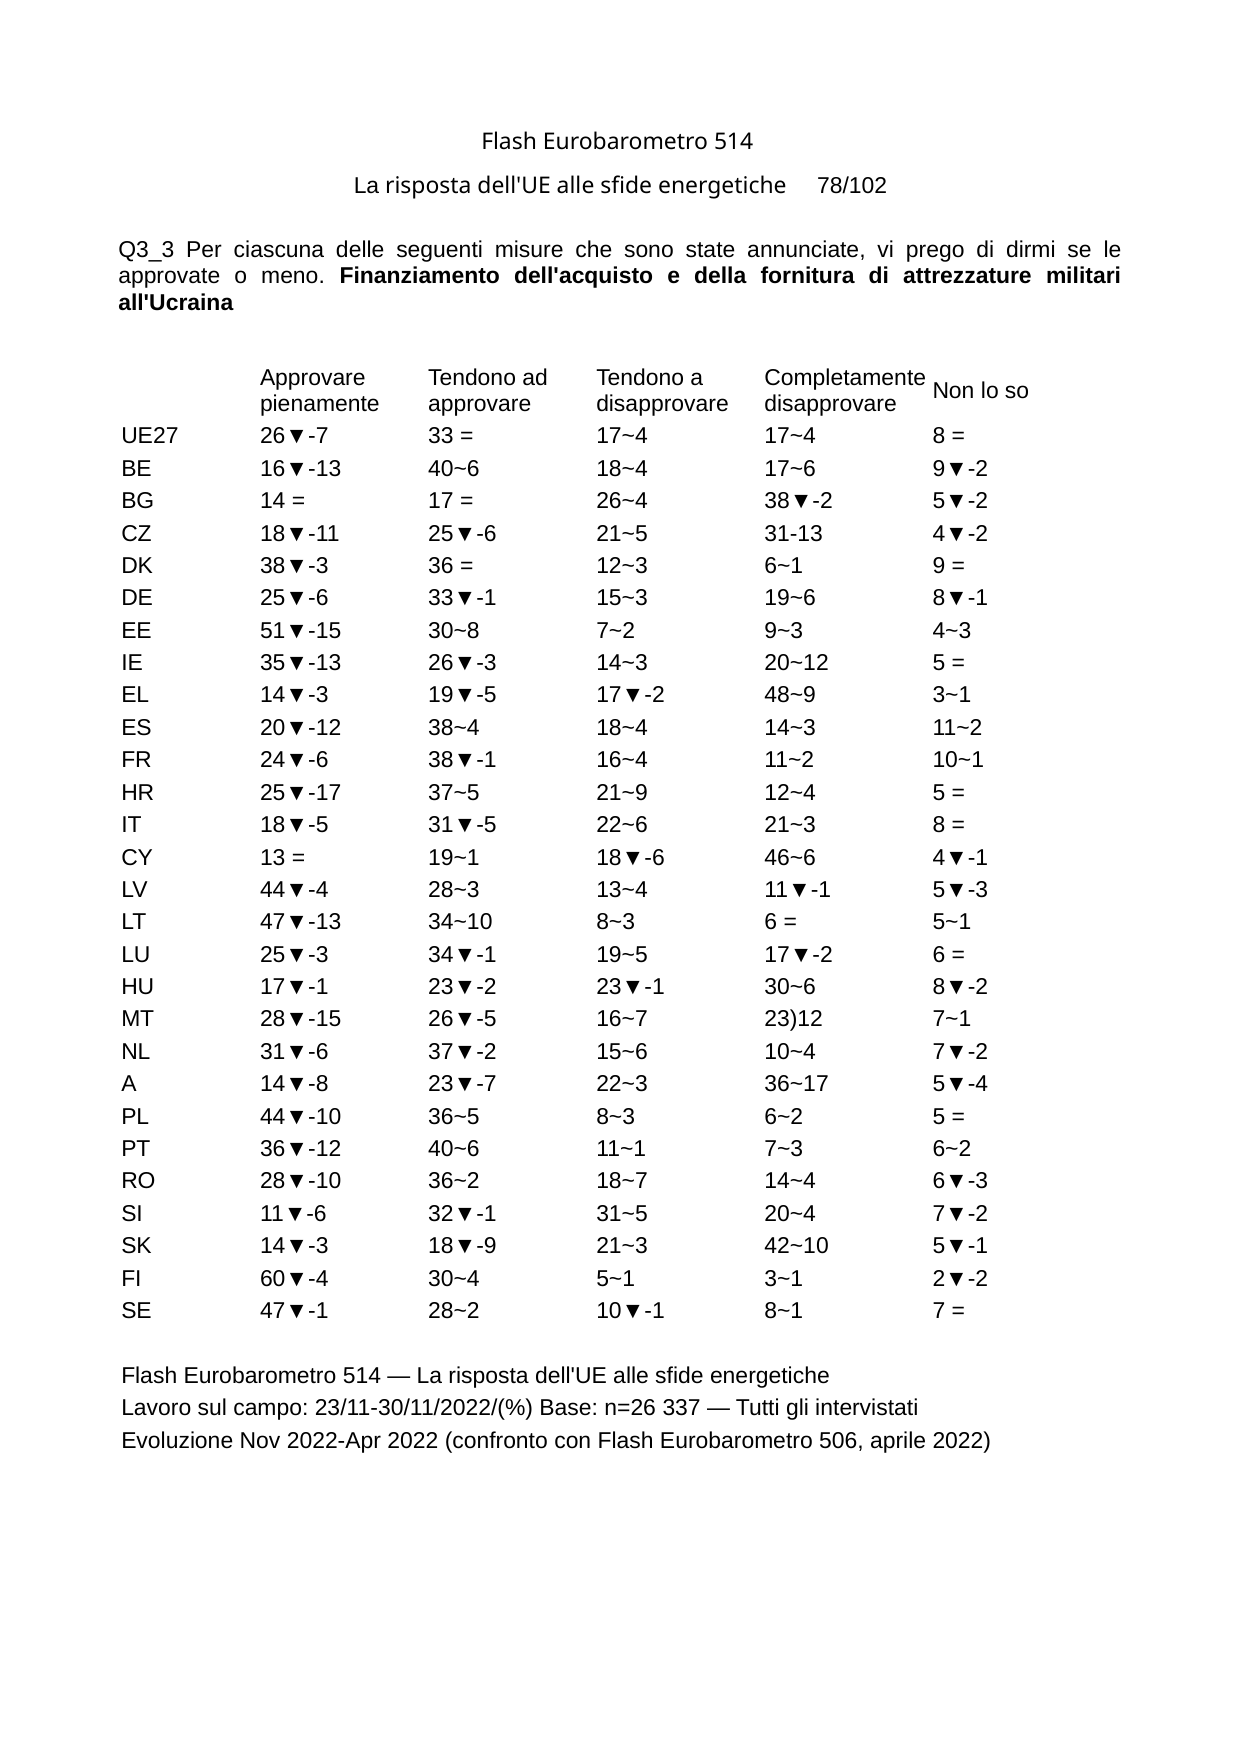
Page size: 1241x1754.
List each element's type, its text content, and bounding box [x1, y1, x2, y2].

table_cell UE27 [118, 419, 257, 452]
table_cell [929, 1326, 1097, 1359]
table_cell 5▼-3 [929, 873, 1097, 905]
table_cell 44▼-10 [257, 1100, 425, 1132]
table_cell SI [118, 1197, 257, 1229]
table_cell SK [118, 1229, 257, 1262]
table_cell 19~6 [761, 581, 929, 614]
table_cell 18▼-9 [425, 1229, 593, 1262]
table_cell 36▼-12 [257, 1132, 425, 1164]
table_header Completamente disapprovare [761, 361, 929, 419]
table_cell 17▼-2 [761, 938, 929, 970]
table_cell CY [118, 840, 257, 873]
table_cell 15~6 [593, 1035, 761, 1067]
table_cell EL [118, 679, 257, 711]
table_cell 5 = [929, 776, 1097, 808]
table_cell Flash Eurobarometro 514 — La risposta dell'UE alle sfide energetiche [118, 1359, 1097, 1391]
table_cell PT [118, 1132, 257, 1164]
table_cell 23▼-2 [425, 970, 593, 1002]
table_cell 6 = [929, 938, 1097, 970]
table_cell 24▼-6 [257, 743, 425, 776]
table_cell HR [118, 776, 257, 808]
table_cell 22~3 [593, 1067, 761, 1099]
table_cell 20▼-12 [257, 711, 425, 743]
table_cell 31-13 [761, 516, 929, 549]
table_cell 47▼-13 [257, 905, 425, 938]
table_cell 14~3 [593, 646, 761, 678]
table_cell 25▼-17 [257, 776, 425, 808]
table_cell 25▼-6 [257, 581, 425, 614]
table_cell 5~1 [929, 905, 1097, 938]
table_cell 11▼-6 [257, 1197, 425, 1229]
table_cell 7~3 [761, 1132, 929, 1164]
table_cell 8▼-2 [929, 970, 1097, 1002]
table_header Non lo so [929, 361, 1097, 419]
table_cell Lavoro sul campo: 23/11-30/11/2022/(%) Base: n=26 337 — Tutti gli intervistati [118, 1391, 1097, 1423]
table_cell 4▼-2 [929, 516, 1097, 549]
table_cell 2▼-2 [929, 1262, 1097, 1294]
table_cell 36~2 [425, 1164, 593, 1197]
table_cell 31▼-6 [257, 1035, 425, 1067]
table_cell 51▼-15 [257, 614, 425, 646]
table_cell 7▼-2 [929, 1197, 1097, 1229]
table_cell 13 = [257, 840, 425, 873]
table_cell FI [118, 1262, 257, 1294]
table_cell 17▼-1 [257, 970, 425, 1002]
table_cell 7~2 [593, 614, 761, 646]
table_cell 30~4 [425, 1262, 593, 1294]
table_cell 14▼-3 [257, 679, 425, 711]
table_cell 6~2 [761, 1100, 929, 1132]
text Q3_3 Per ciascuna delle seguenti misure che sono state annunciate, vi prego di dirmi se le approvate o meno. Finanziamento dell'acquisto e della fornitura di attrezzature militari all'Ucraina [118, 236, 1122, 315]
table_cell 5▼-4 [929, 1067, 1097, 1099]
table_cell 4~3 [929, 614, 1097, 646]
table_cell [257, 1326, 425, 1359]
table_cell 18~4 [593, 711, 761, 743]
table_cell 28~2 [425, 1294, 593, 1326]
table_cell 26▼-3 [425, 646, 593, 678]
table_cell 18▼-6 [593, 840, 761, 873]
table_cell 12~3 [593, 549, 761, 581]
table_cell 20~4 [761, 1197, 929, 1229]
table_cell 6 = [761, 905, 929, 938]
table_cell FR [118, 743, 257, 776]
table_cell [593, 1326, 761, 1359]
table_cell 37~5 [425, 776, 593, 808]
table_cell 40~6 [425, 1132, 593, 1164]
table_cell 12~4 [761, 776, 929, 808]
table_cell 28▼-15 [257, 1003, 425, 1035]
table_cell 42~10 [761, 1229, 929, 1262]
table_cell 26▼-5 [425, 1003, 593, 1035]
table_cell 35▼-13 [257, 646, 425, 678]
table_cell 36 = [425, 549, 593, 581]
table_cell DE [118, 581, 257, 614]
table_cell 8 = [929, 419, 1097, 452]
table_cell [118, 1326, 257, 1359]
table_cell 33 = [425, 419, 593, 452]
table_cell 32▼-1 [425, 1197, 593, 1229]
table_cell [425, 1326, 593, 1359]
table_cell 21~9 [593, 776, 761, 808]
table_cell 5 = [929, 1100, 1097, 1132]
table_cell 28▼-10 [257, 1164, 425, 1197]
table_cell 26~4 [593, 484, 761, 516]
table_cell [761, 1326, 929, 1359]
table_cell 60▼-4 [257, 1262, 425, 1294]
table_cell 17 = [425, 484, 593, 516]
table_cell 10▼-1 [593, 1294, 761, 1326]
table_cell 18~4 [593, 452, 761, 484]
table_cell 19~5 [593, 938, 761, 970]
table_cell 20~12 [761, 646, 929, 678]
table_cell 19▼-5 [425, 679, 593, 711]
table_cell IT [118, 808, 257, 840]
table_cell 10~4 [761, 1035, 929, 1067]
table_cell 9 = [929, 549, 1097, 581]
table_cell 11▼-1 [761, 873, 929, 905]
table_cell 14~3 [761, 711, 929, 743]
table_cell 44▼-4 [257, 873, 425, 905]
table_cell 26▼-7 [257, 419, 425, 452]
table_cell 25▼-6 [425, 516, 593, 549]
table_cell 18▼-11 [257, 516, 425, 549]
table_cell 36~17 [761, 1067, 929, 1099]
table_header Tendono a disapprovare [593, 361, 761, 419]
table_cell 17~4 [593, 419, 761, 452]
table_cell 11~1 [593, 1132, 761, 1164]
table_cell SE [118, 1294, 257, 1326]
table_cell 19~1 [425, 840, 593, 873]
table_cell 21~3 [593, 1229, 761, 1262]
table_cell 38▼-2 [761, 484, 929, 516]
table_cell 5 = [929, 646, 1097, 678]
table_cell LT [118, 905, 257, 938]
table_cell HU [118, 970, 257, 1002]
table_cell 30~8 [425, 614, 593, 646]
table_cell 5~1 [593, 1262, 761, 1294]
table_cell 36~5 [425, 1100, 593, 1132]
table_cell 11~2 [761, 743, 929, 776]
table_cell 31▼-5 [425, 808, 593, 840]
table_cell 6~1 [761, 549, 929, 581]
table_cell 16~4 [593, 743, 761, 776]
table_cell 16~7 [593, 1003, 761, 1035]
table_cell 40~6 [425, 452, 593, 484]
table_cell 31~5 [593, 1197, 761, 1229]
table_cell NL [118, 1035, 257, 1067]
table_cell 22~6 [593, 808, 761, 840]
table_cell 9▼-2 [929, 452, 1097, 484]
table_cell BE [118, 452, 257, 484]
table_cell 14▼-8 [257, 1067, 425, 1099]
table_cell 46~6 [761, 840, 929, 873]
table_cell 30~6 [761, 970, 929, 1002]
table_cell ES [118, 711, 257, 743]
table_cell 28~3 [425, 873, 593, 905]
table_cell 5▼-1 [929, 1229, 1097, 1262]
table_cell 8~1 [761, 1294, 929, 1326]
table_cell 3~1 [929, 679, 1097, 711]
table_cell 23)12 [761, 1003, 929, 1035]
table_cell 10~1 [929, 743, 1097, 776]
table_header [118, 361, 257, 419]
table_cell 17~6 [761, 452, 929, 484]
table_cell 33▼-1 [425, 581, 593, 614]
table_cell Evoluzione Nov 2022-Apr 2022 (confronto con Flash Eurobarometro 506, aprile 2022) [118, 1424, 1097, 1456]
table_cell 7 = [929, 1294, 1097, 1326]
table_cell 8~3 [593, 1100, 761, 1132]
table_cell DK [118, 549, 257, 581]
table_cell 38▼-3 [257, 549, 425, 581]
table_cell 14▼-3 [257, 1229, 425, 1262]
table_cell PL [118, 1100, 257, 1132]
table_cell 16▼-13 [257, 452, 425, 484]
table_cell 18▼-5 [257, 808, 425, 840]
table_cell 6~2 [929, 1132, 1097, 1164]
table_cell 23▼-7 [425, 1067, 593, 1099]
table_cell 8 = [929, 808, 1097, 840]
table_cell BG [118, 484, 257, 516]
table_cell 21~5 [593, 516, 761, 549]
table_cell 3~1 [761, 1262, 929, 1294]
table_cell RO [118, 1164, 257, 1197]
table_cell 38~4 [425, 711, 593, 743]
table_header Tendono ad approvare [425, 361, 593, 419]
table_cell 11~2 [929, 711, 1097, 743]
table_cell 5▼-2 [929, 484, 1097, 516]
table_cell 17~4 [761, 419, 929, 452]
table_cell 48~9 [761, 679, 929, 711]
table_cell 6▼-3 [929, 1164, 1097, 1197]
table_cell 37▼-2 [425, 1035, 593, 1067]
table_cell 13~4 [593, 873, 761, 905]
table_cell LV [118, 873, 257, 905]
table_cell A [118, 1067, 257, 1099]
table_cell 38▼-1 [425, 743, 593, 776]
table_cell 7~1 [929, 1003, 1097, 1035]
table_cell IE [118, 646, 257, 678]
table_cell 9~3 [761, 614, 929, 646]
table_cell 14 = [257, 484, 425, 516]
table_cell CZ [118, 516, 257, 549]
table_cell 15~3 [593, 581, 761, 614]
table_cell 34▼-1 [425, 938, 593, 970]
table_cell 14~4 [761, 1164, 929, 1197]
table_header Approvare pienamente [257, 361, 425, 419]
table_cell 34~10 [425, 905, 593, 938]
table_cell 8~3 [593, 905, 761, 938]
table_cell 4▼-1 [929, 840, 1097, 873]
table_cell 21~3 [761, 808, 929, 840]
table_cell 8▼-1 [929, 581, 1097, 614]
table_cell 18~7 [593, 1164, 761, 1197]
table_cell 7▼-2 [929, 1035, 1097, 1067]
table_cell 23▼-1 [593, 970, 761, 1002]
table_cell 25▼-3 [257, 938, 425, 970]
table_cell 17▼-2 [593, 679, 761, 711]
table_cell 47▼-1 [257, 1294, 425, 1326]
table_cell LU [118, 938, 257, 970]
table_cell EE [118, 614, 257, 646]
table_cell MT [118, 1003, 257, 1035]
